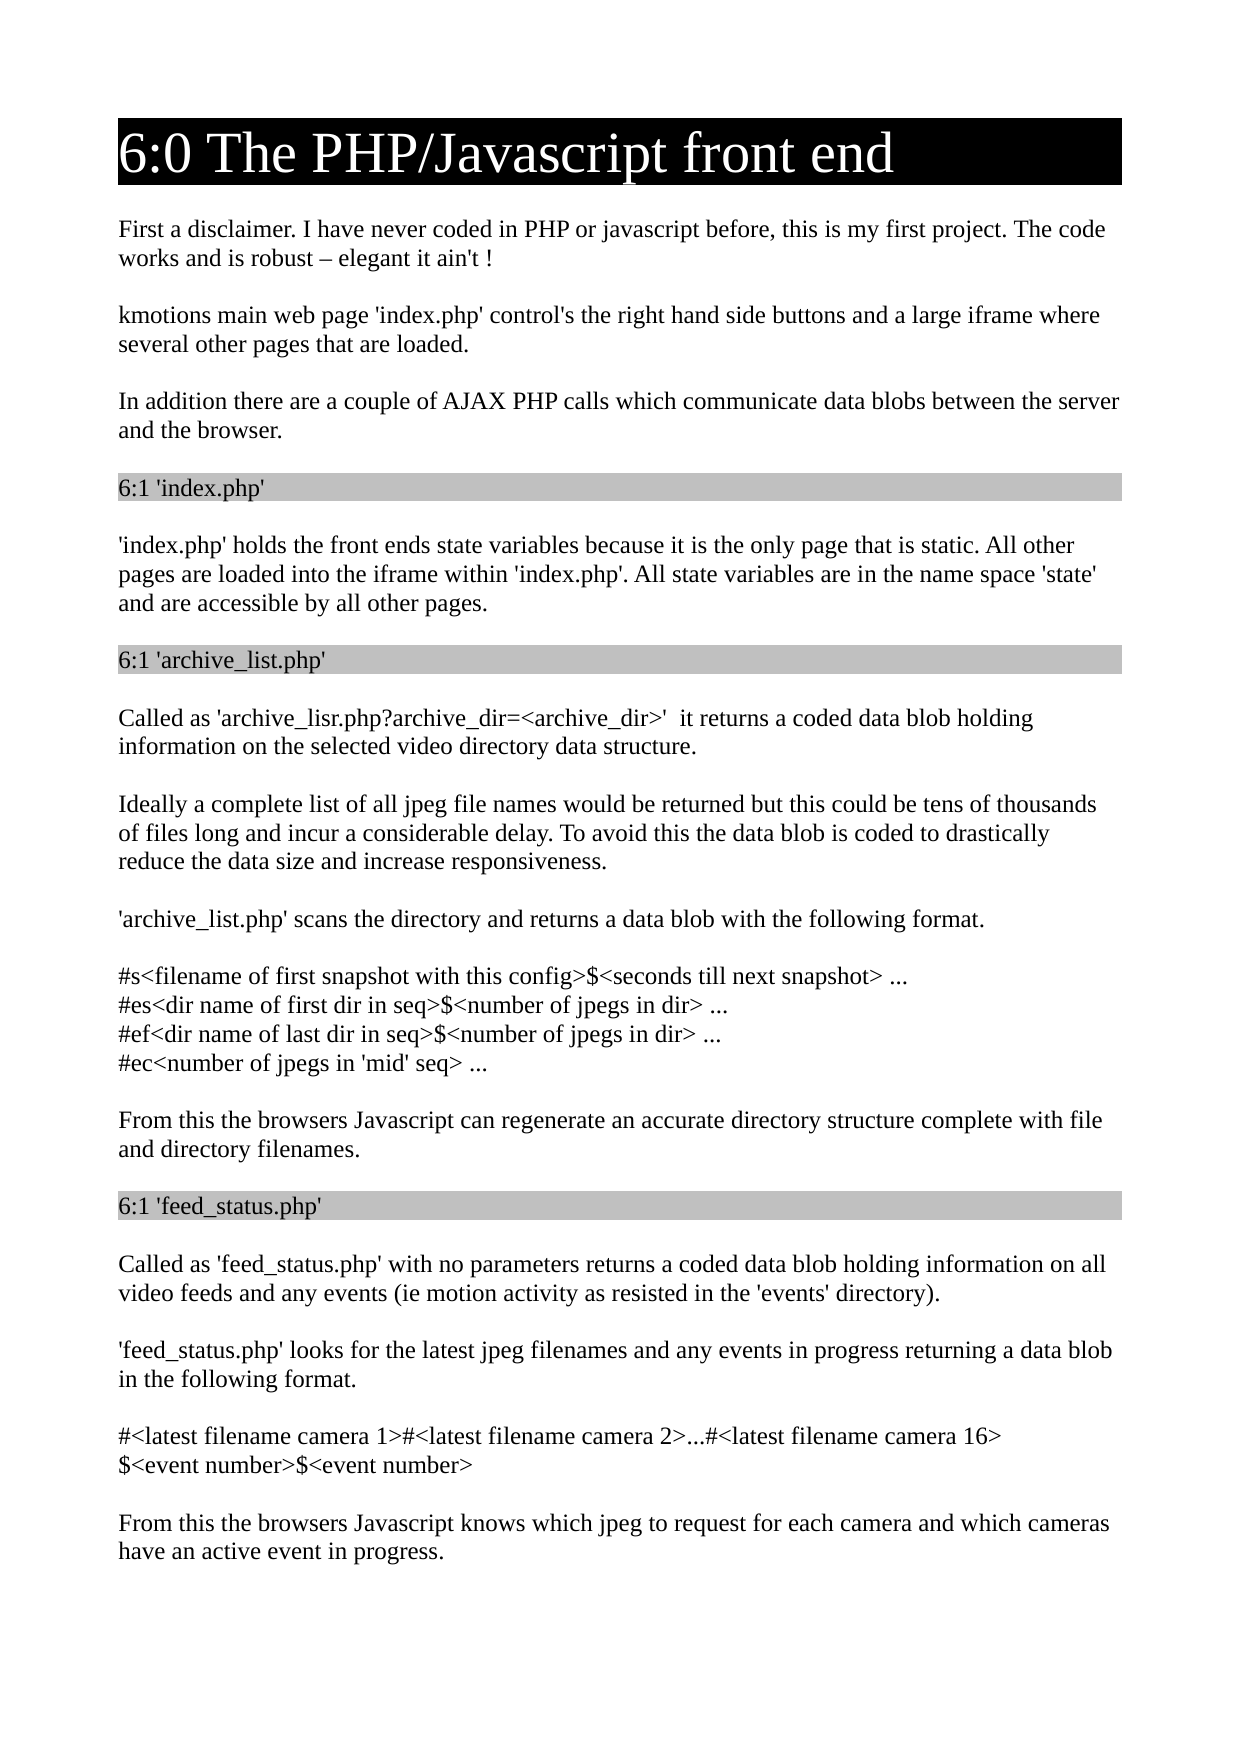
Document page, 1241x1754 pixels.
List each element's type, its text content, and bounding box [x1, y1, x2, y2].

text 'index.php' holds the front ends state variables because it is the only page that is static. All other pages are loaded into the iframe within 'index.php'. All state variables are in the name space 'state' and are accessible by all other pages. [118, 530, 1122, 616]
text In addition there are a couple of AJAX PHP calls which communicate data blobs between the server and the browser. [118, 386, 1122, 444]
text From this the browsers Javascript can regenerate an accurate directory structure complete with file and directory filenames. [118, 1105, 1122, 1163]
text #ef<dir name of last dir in seq>$<number of jpegs in dir> ... [118, 1019, 1122, 1048]
text 6:0 The PHP/Javascript front end [118, 118, 1122, 185]
text 6:1 'index.php' [118, 473, 1122, 501]
text $<event number>$<event number> [118, 1450, 1122, 1479]
text kmotions main web page 'index.php' control's the right hand side buttons and a large iframe where several other pages that are loaded. [118, 300, 1122, 358]
text 6:1 'archive_list.php' [118, 645, 1122, 674]
text First a disclaimer. I have never coded in PHP or javascript before, this is my first project. The code works and is robust – elegant it ain't ! [118, 214, 1122, 271]
text #s<filename of first snapshot with this config>$<seconds till next snapshot> ... [118, 961, 1122, 990]
text 'archive_list.php' scans the directory and returns a data blob with the following format. [118, 904, 1122, 933]
text Ideally a complete list of all jpeg file names would be returned but this could be tens of thousands of files long and incur a considerable delay. To avoid this the data blob is coded to drastically reduce the data size and increase responsiveness. [118, 789, 1122, 875]
text From this the browsers Javascript knows which jpeg to request for each camera and which cameras have an active event in progress. [118, 1508, 1122, 1565]
text Called as 'archive_lisr.php?archive_dir=<archive_dir>' it returns a coded data blob holding information on the selected video directory data structure. [118, 703, 1122, 760]
text 6:1 'feed_status.php' [118, 1191, 1122, 1220]
text 'feed_status.php' looks for the latest jpeg filenames and any events in progress returning a data blob in the following format. [118, 1335, 1122, 1393]
text Called as 'feed_status.php' with no parameters returns a coded data blob holding information on all video feeds and any events (ie motion activity as resisted in the 'events' directory). [118, 1249, 1122, 1306]
text #es<dir name of first dir in seq>$<number of jpegs in dir> ... [118, 990, 1122, 1019]
text #<latest filename camera 1>#<latest filename camera 2>...#<latest filename camera 16> [118, 1421, 1122, 1450]
text #ec<number of jpegs in 'mid' seq> ... [118, 1048, 1122, 1076]
